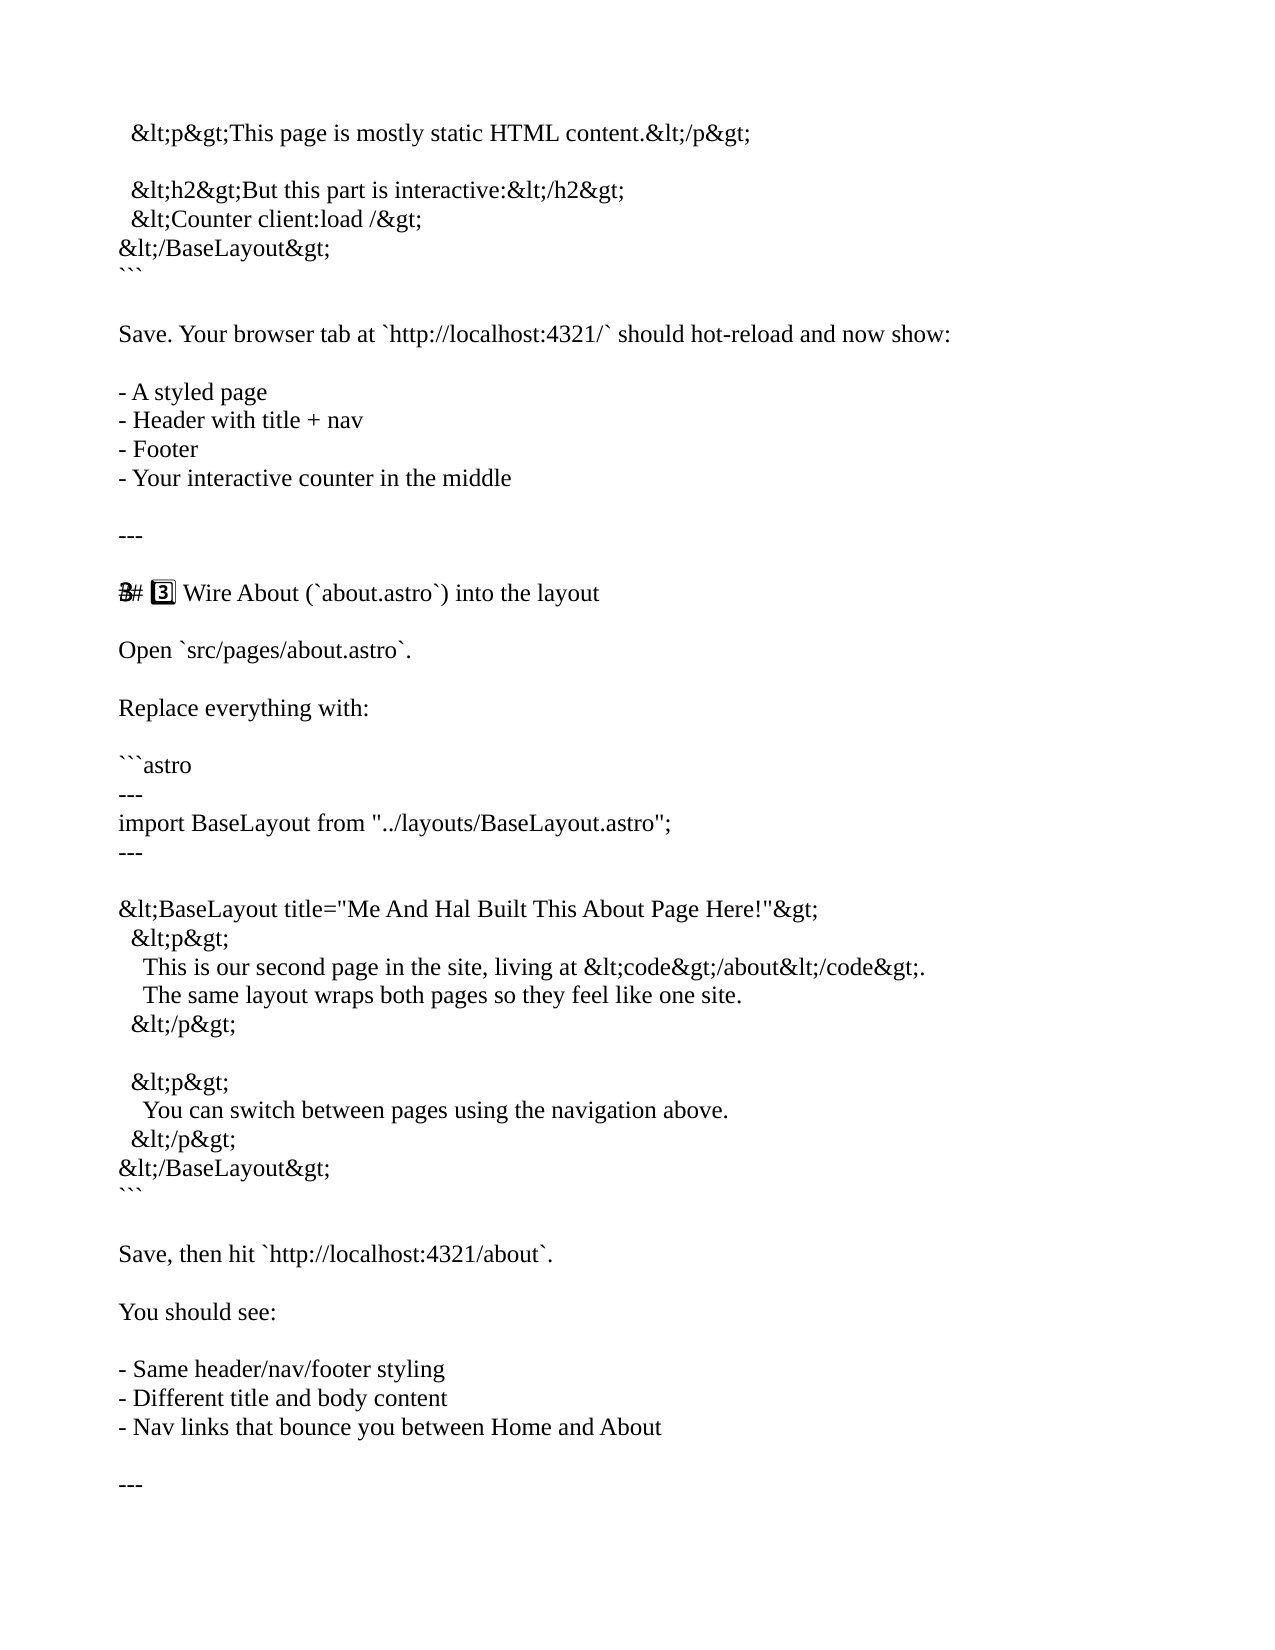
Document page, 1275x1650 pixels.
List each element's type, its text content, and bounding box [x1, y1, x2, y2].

text The same layout wraps both pages so they feel like one site. [118, 981, 1157, 1009]
text Open `src/pages/about.astro`. [118, 636, 1157, 664]
text --- [118, 1469, 1157, 1498]
text - Same header/nav/footer styling [118, 1354, 1157, 1383]
text Save. Your browser tab at `http://localhost:4321/` should hot-reload and now show: [118, 319, 1157, 348]
text import BaseLayout from "../layouts/BaseLayout.astro"; [118, 808, 1157, 837]
text &lt;p&gt; [118, 1067, 1157, 1096]
text You should see: [118, 1297, 1157, 1326]
text You can switch between pages using the navigation above. [118, 1096, 1157, 1124]
text - Nav links that bounce you between Home and About [118, 1412, 1157, 1441]
text &lt;p&gt; [118, 923, 1157, 952]
text ```astro [118, 751, 1157, 779]
text &lt;h2&gt;But this part is interactive:&lt;/h2&gt; [118, 176, 1157, 204]
text &lt;BaseLayout title="Me And Hal Built This About Page Here!"&gt; [118, 894, 1157, 923]
text ## 3️⃣ Wire About (`about.astro`) into the layout [118, 578, 1157, 607]
text &lt;/p&gt; [118, 1009, 1157, 1038]
text This is our second page in the site, living at &lt;code&gt;/about&lt;/code&gt;. [118, 952, 1157, 981]
text Replace everything with: [118, 693, 1157, 722]
text &lt;Counter client:load /&gt; [118, 204, 1157, 233]
text &lt;/p&gt; [118, 1124, 1157, 1153]
text - A styled page [118, 377, 1157, 406]
text --- [118, 837, 1157, 866]
text ``` [118, 1182, 1157, 1211]
text &lt;/BaseLayout&gt; [118, 233, 1157, 262]
text --- [118, 779, 1157, 808]
text - Your interactive counter in the middle [118, 463, 1157, 492]
text - Different title and body content [118, 1383, 1157, 1412]
text --- [118, 521, 1157, 549]
text Save, then hit `http://localhost:4321/about`. [118, 1239, 1157, 1268]
text - Footer [118, 434, 1157, 463]
text - Header with title + nav [118, 406, 1157, 434]
text &lt;/BaseLayout&gt; [118, 1153, 1157, 1182]
text ``` [118, 262, 1157, 291]
text &lt;p&gt;This page is mostly static HTML content.&lt;/p&gt; [118, 118, 1157, 147]
